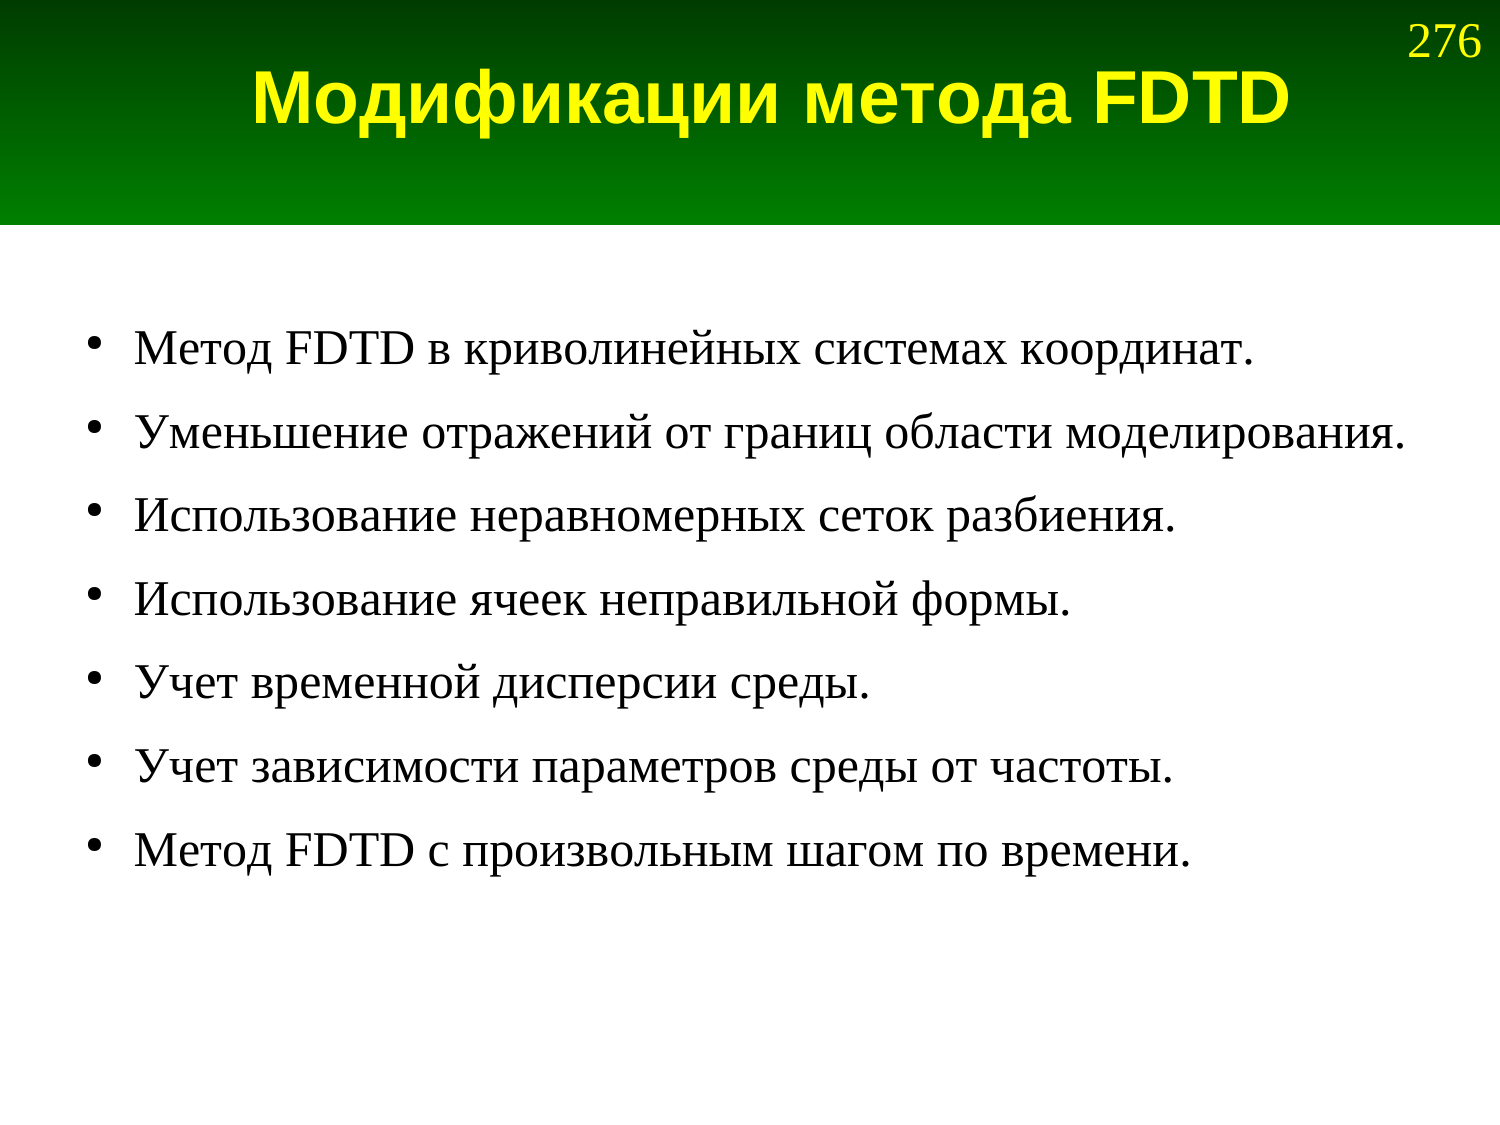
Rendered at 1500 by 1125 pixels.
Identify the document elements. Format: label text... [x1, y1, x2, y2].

title Модификации метода FDTD [123, 0, 1399, 188]
text_box Метод FDTD в криволинейных системах координат. Уменьшение отражений от границ области моделирования. Использование неравномерных сеток разбиения. Использование ячеек неправильной формы. Учет временной дисперсии среды. Учет зависимости параметров среды от частоты. Метод FDTD с произвольным шагом по времени. [70, 307, 1422, 884]
